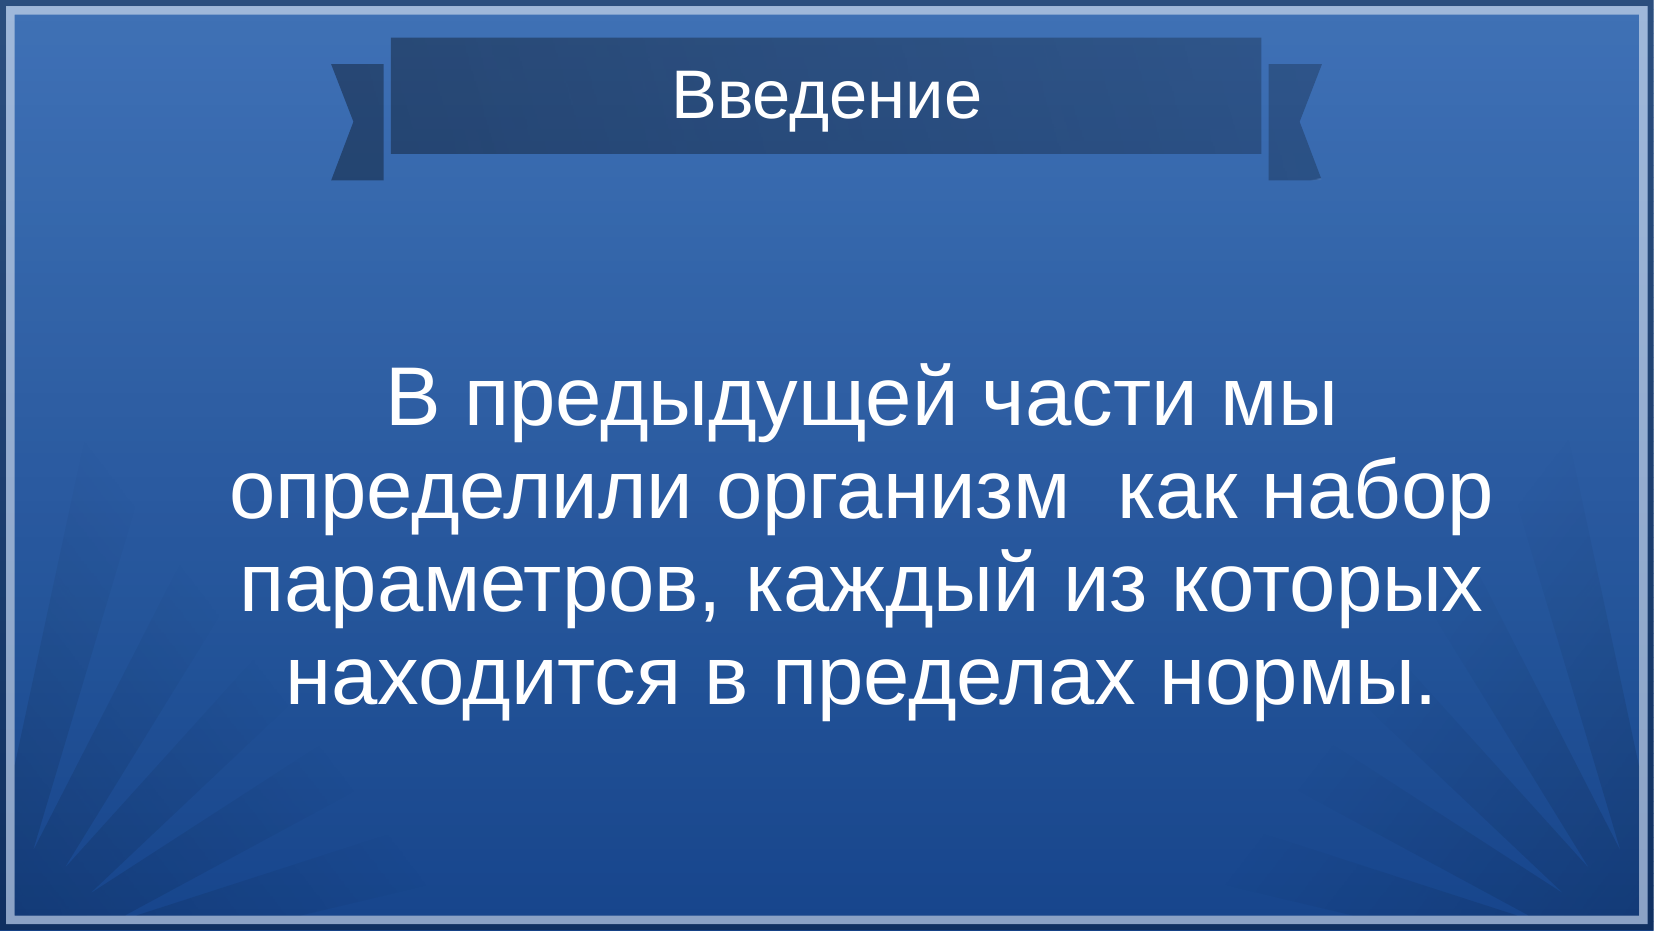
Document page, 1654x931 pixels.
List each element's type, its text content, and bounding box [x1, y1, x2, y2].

title Введение [389, 35, 1264, 154]
list В предыдущей части мы определили организм как набор параметров, каждый из которых находится в пределах нормы. [82, 224, 1571, 848]
